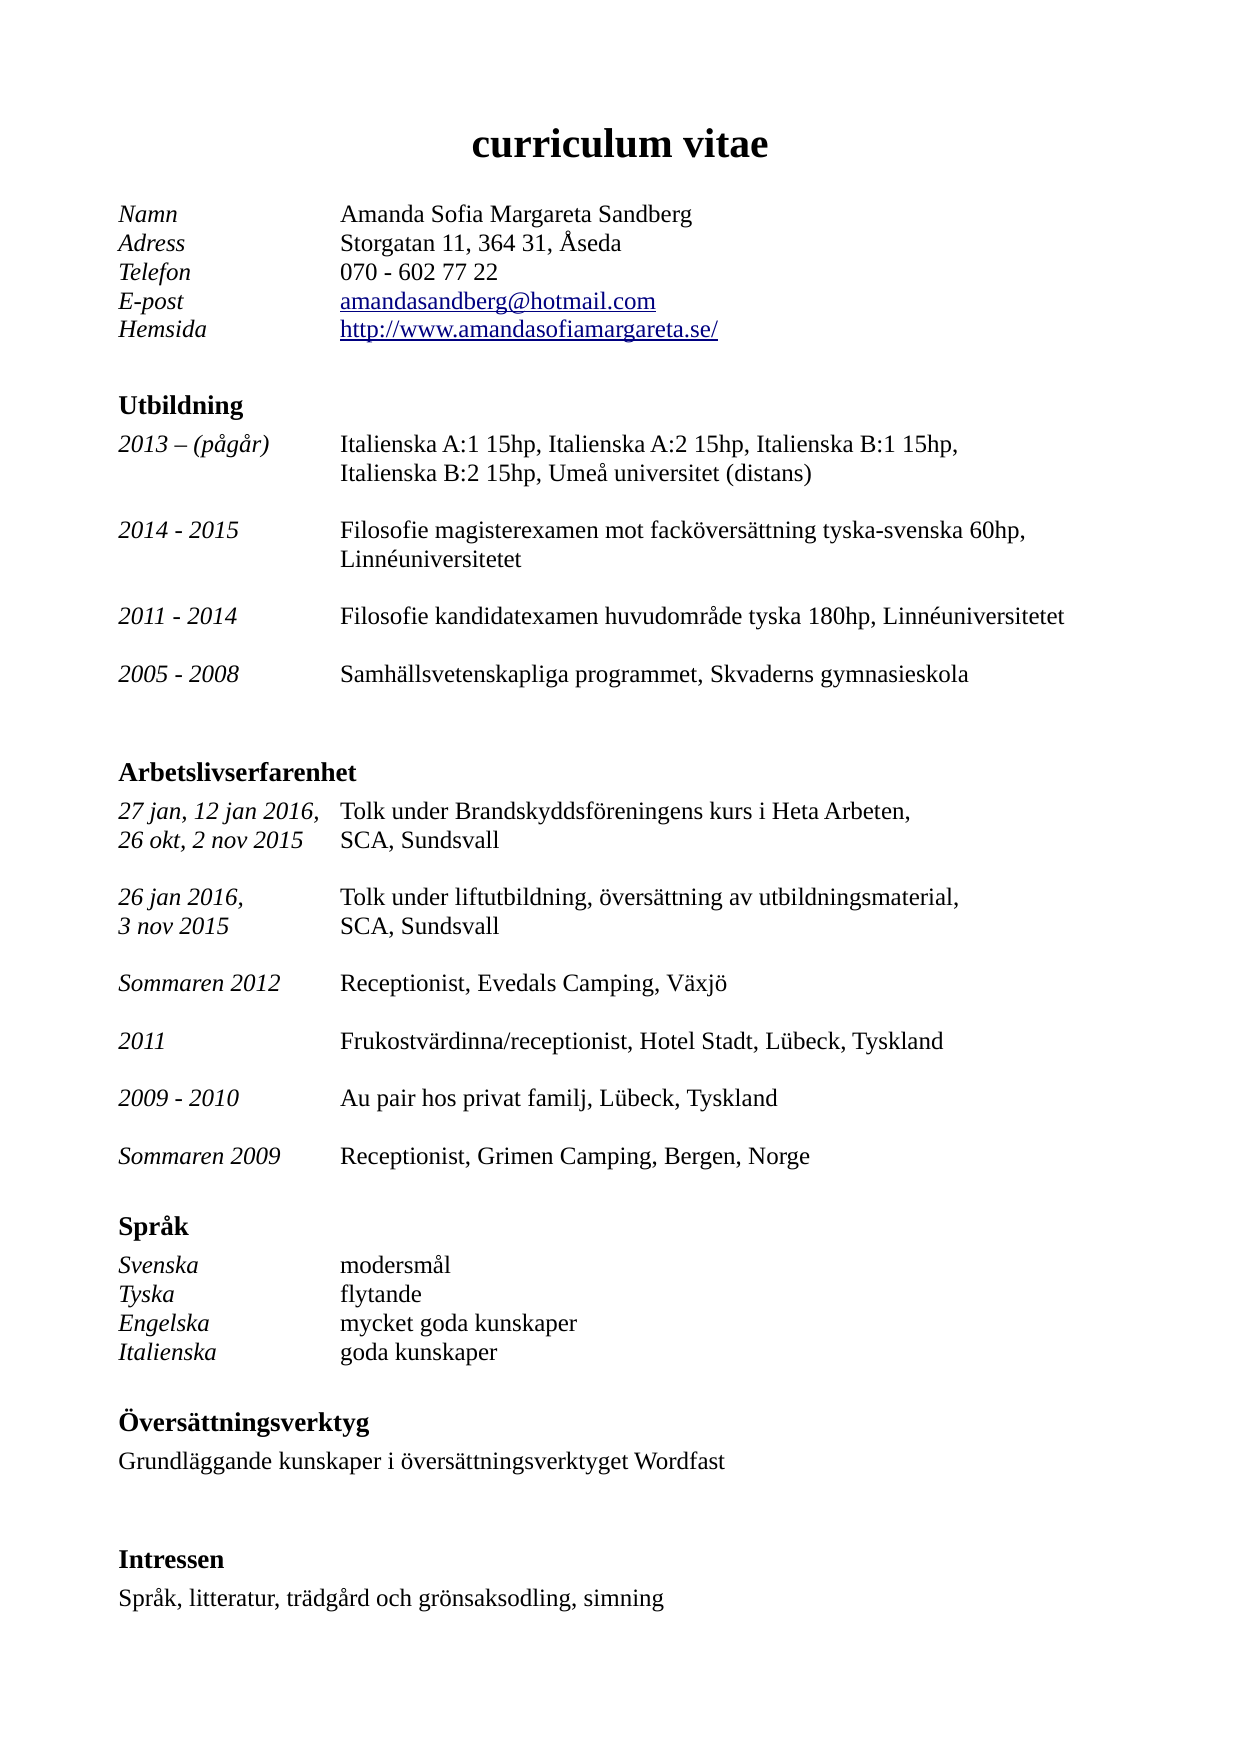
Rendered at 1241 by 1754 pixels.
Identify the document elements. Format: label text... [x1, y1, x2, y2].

text Engelska mycket goda kunskaper [118, 1308, 1122, 1337]
text 2005 - 2008 Samhällsvetenskapliga programmet, Skvaderns gymnasieskola [118, 659, 1122, 688]
text 2014 - 2015 Filosofie magisterexamen mot facköversättning tyska-svenska 60hp, Linnéuniversitetet [118, 515, 1122, 573]
text Tyska flytande [118, 1279, 1122, 1308]
text 26 okt, 2 nov 2015 SCA, Sundsvall [118, 825, 1122, 853]
text E-post amandasandberg@hotmail.com [118, 286, 1122, 314]
text Svenska modersmål [118, 1251, 1122, 1279]
subtitle Översättningsverktyg [118, 1406, 1122, 1437]
text Språk, litteratur, trädgård och grönsaksodling, simning [118, 1583, 1122, 1612]
text 26 jan 2016, Tolk under liftutbildning, översättning av utbildningsmaterial, [118, 882, 1122, 911]
text 2009 - 2010 Au pair hos privat familj, Lübeck, Tyskland [118, 1083, 1122, 1112]
subtitle Språk [118, 1211, 1122, 1242]
text Italienska B:2 15hp, Umeå universitet (distans) [118, 458, 1122, 486]
text curriculum vitae [118, 118, 1122, 166]
text Namn Amanda Sofia Margareta Sandberg [118, 199, 1122, 228]
text Sommaren 2012 Receptionist, Evedals Camping, Växjö [118, 968, 1122, 997]
text Grundläggande kunskaper i översättningsverktyget Wordfast [118, 1446, 1122, 1475]
text Sommaren 2009 Receptionist, Grimen Camping, Bergen, Norge [118, 1141, 1122, 1170]
text 2011 Frukostvärdinna/receptionist, Hotel Stadt, Lübeck, Tyskland [118, 1026, 1122, 1055]
subtitle Arbetslivserfarenhet [118, 756, 1122, 787]
text 2013 – (pågår) Italienska A:1 15hp, Italienska A:2 15hp, Italienska B:1 15hp, [118, 429, 1122, 458]
text Telefon 070 - 602 77 22 [118, 257, 1122, 286]
subtitle Utbildning [118, 389, 1122, 420]
subtitle Intressen [118, 1543, 1122, 1574]
text Adress Storgatan 11, 364 31, Åseda [118, 228, 1122, 257]
text 2011 - 2014 Filosofie kandidatexamen huvudområde tyska 180hp, Linnéuniversitetet [118, 601, 1122, 630]
text 27 jan, 12 jan 2016, Tolk under Brandskyddsföreningens kurs i Heta Arbeten, [118, 796, 1122, 825]
text Hemsida http://www.amandasofiamargareta.se/ [118, 314, 1122, 343]
text Italienska goda kunskaper [118, 1337, 1122, 1366]
text 3 nov 2015 SCA, Sundsvall [118, 911, 1122, 940]
